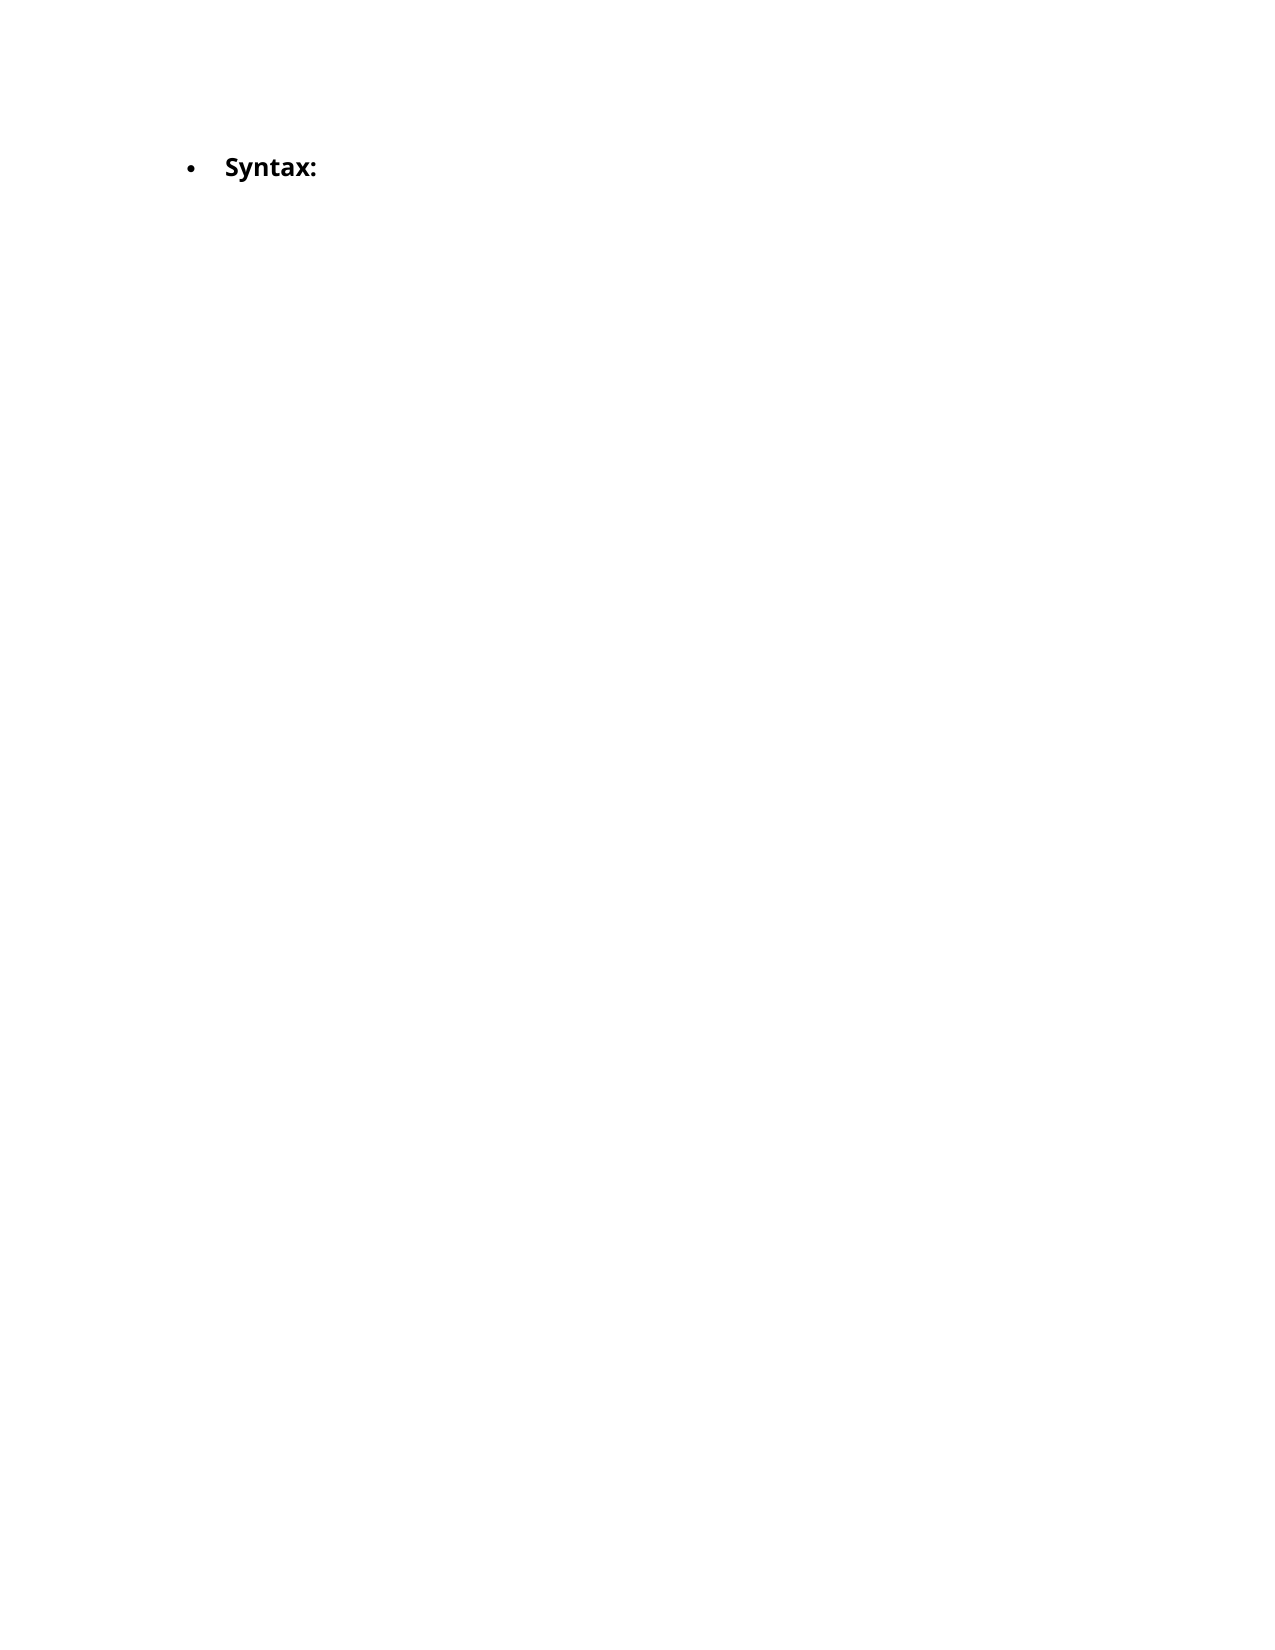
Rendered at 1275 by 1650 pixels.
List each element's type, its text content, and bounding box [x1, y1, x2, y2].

list Syntax: [187, 150, 1125, 184]
